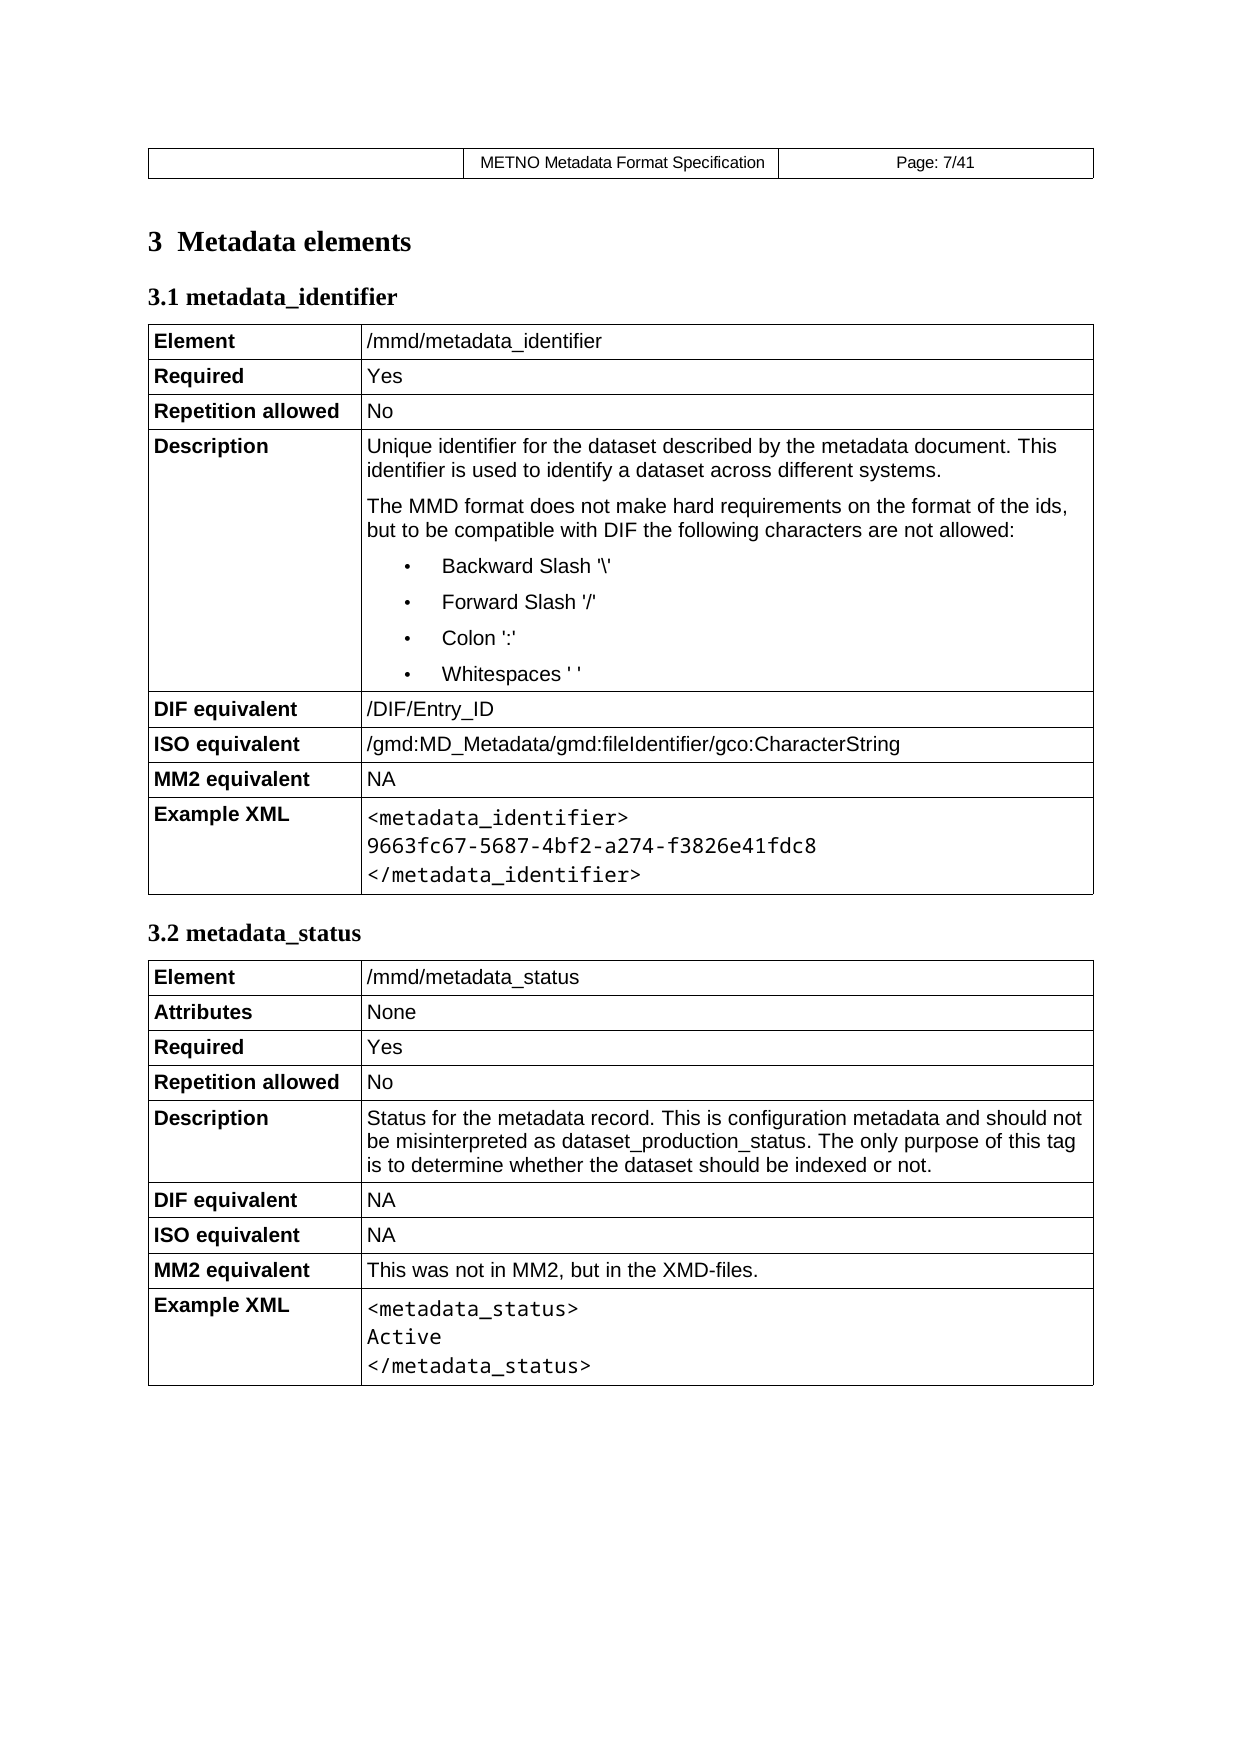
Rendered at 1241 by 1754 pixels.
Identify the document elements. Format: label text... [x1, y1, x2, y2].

table_header /mmd/metadata_status [362, 961, 1093, 995]
table_cell MM2 equivalent [149, 763, 361, 797]
table_cell Unique identifier for the dataset described by the metadata document. This identifier is used to identify a dataset across different systems. The MMD format does not make hard requirements on the format of the ids, but to be compatible with DIF the following characters are not allowed: Backward Slash '\' Forward Slash '/' Colon ':' Whitespaces ' ' [362, 430, 1093, 691]
table_header /mmd/metadata_identifier [362, 325, 1093, 359]
table_cell Required [149, 1031, 361, 1065]
table_cell Example XML [149, 1289, 361, 1385]
table_cell NA [362, 763, 1093, 797]
table_cell Required [149, 360, 361, 394]
table_cell <metadata_status> Active </metadata_status> [362, 1289, 1093, 1385]
table_cell Repetition allowed [149, 395, 361, 429]
table_cell Repetition allowed [149, 1066, 361, 1100]
table_cell Description [149, 1101, 361, 1182]
table_cell Yes [362, 360, 1093, 394]
table_cell ISO equivalent [149, 1218, 361, 1253]
table_cell DIF equivalent [149, 1183, 361, 1217]
subtitle metadata_identifier [148, 283, 1093, 311]
table_cell /gmd:MD_Metadata/gmd:fileIdentifier/gco:CharacterString [362, 728, 1093, 762]
subtitle Metadata elements [148, 226, 1093, 258]
table_cell NA [362, 1218, 1093, 1253]
table_cell No [362, 395, 1093, 429]
table_cell DIF equivalent [149, 692, 361, 727]
table_cell None [362, 996, 1093, 1030]
table_cell <metadata_identifier> 9663fc67-5687-4bf2-a274-f3826e41fdc8 </metadata_identifier> [362, 798, 1093, 894]
table_cell No [362, 1066, 1093, 1100]
table_cell This was not in MM2, but in the XMD-files. [362, 1254, 1093, 1288]
table_cell MM2 equivalent [149, 1254, 361, 1288]
table_header Element [149, 961, 361, 995]
subtitle metadata_status [148, 919, 1093, 947]
table_cell NA [362, 1183, 1093, 1217]
table_cell Example XML [149, 798, 361, 894]
table_cell ISO equivalent [149, 728, 361, 762]
table_cell /DIF/Entry_ID [362, 692, 1093, 727]
table_cell Attributes [149, 996, 361, 1030]
table_cell Yes [362, 1031, 1093, 1065]
table_cell Status for the metadata record. This is configuration metadata and should not be misinterpreted as dataset_production_status. The only purpose of this tag is to determine whether the dataset should be indexed or not. [362, 1101, 1093, 1182]
table_cell Description [149, 430, 361, 691]
table_header Element [149, 325, 361, 359]
